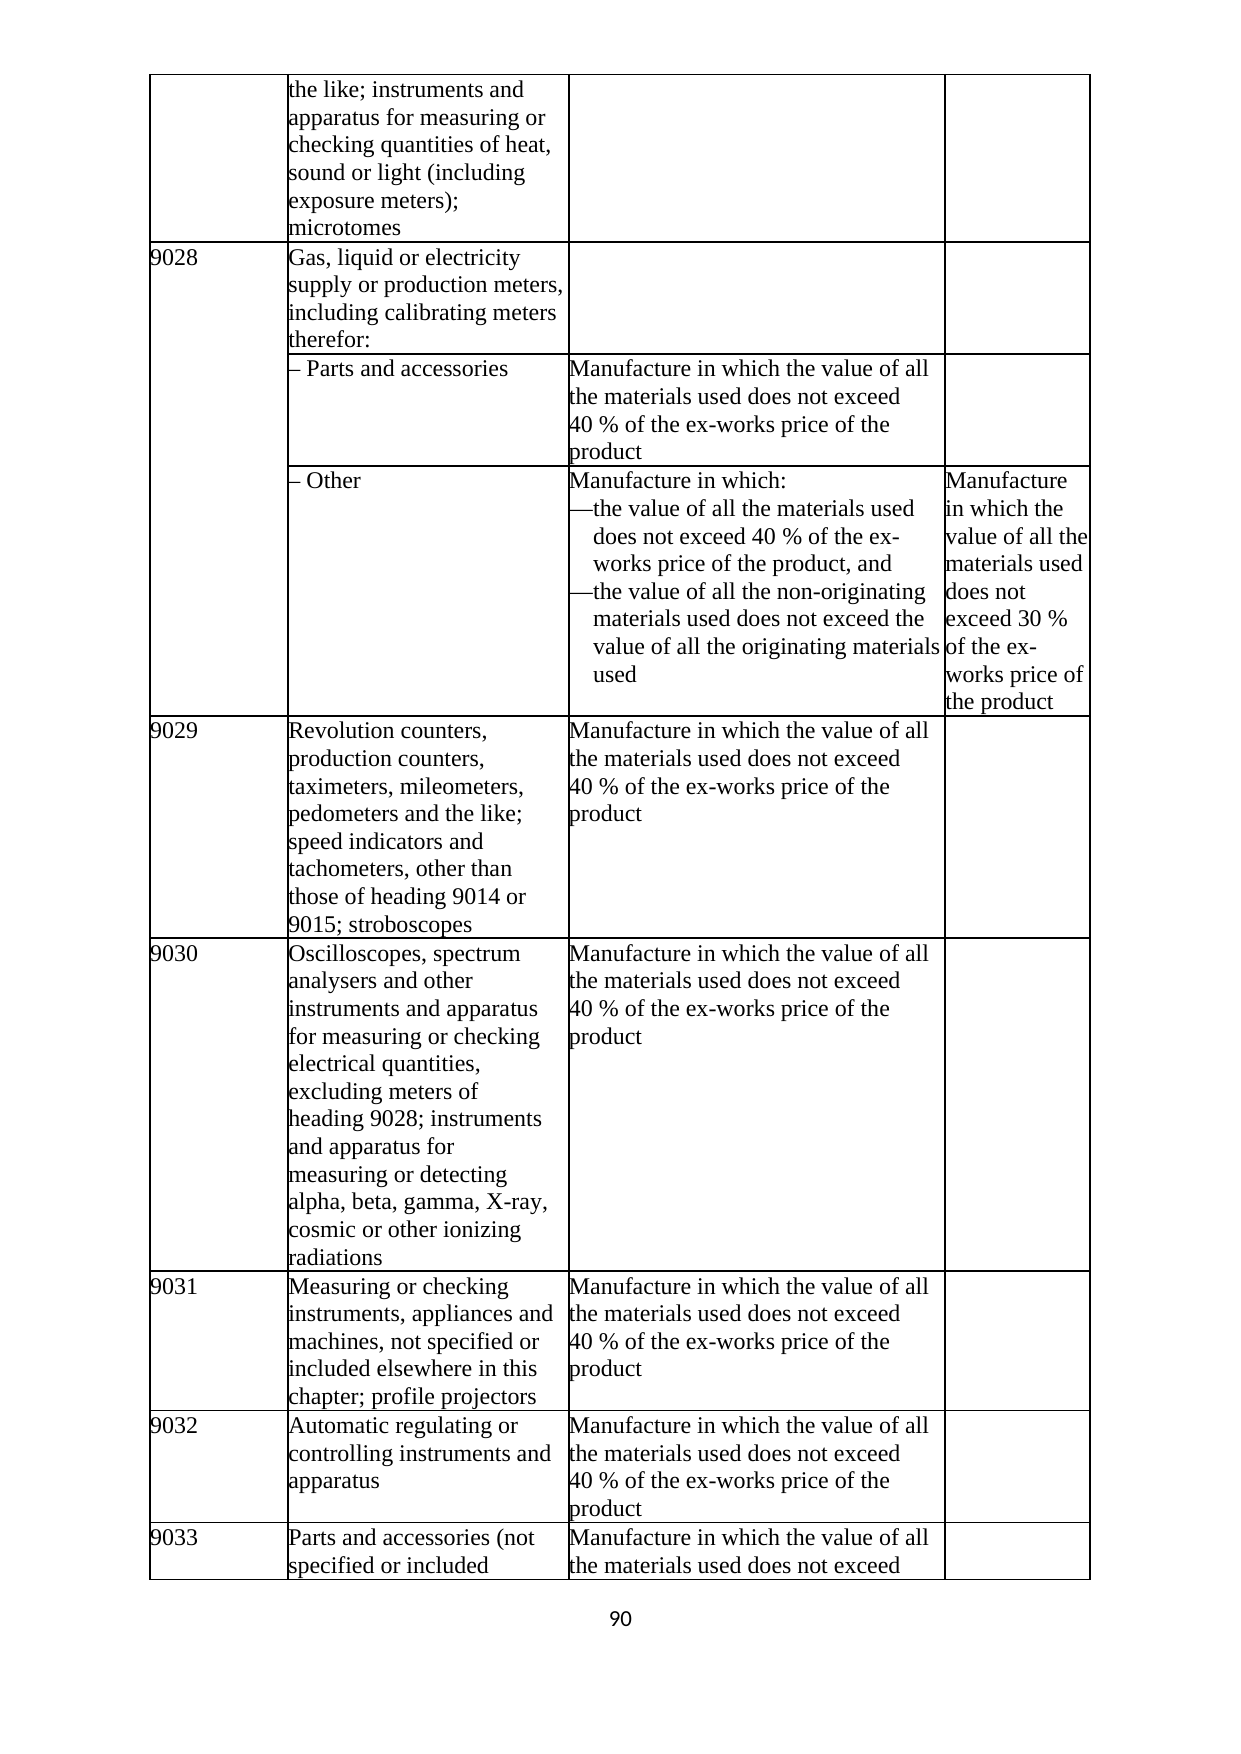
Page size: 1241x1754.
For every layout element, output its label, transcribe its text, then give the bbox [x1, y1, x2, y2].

table_cell – Other [289, 467, 568, 715]
table_cell Automatic regulating or controlling instruments and apparatus [289, 1411, 568, 1522]
table_cell 9032 [151, 1411, 287, 1522]
table_cell 9029 [151, 717, 287, 937]
table_cell – Parts and accessories [289, 355, 568, 465]
table_cell [946, 1272, 1089, 1410]
table_cell 9031 [151, 1272, 287, 1410]
table_cell Manufacture in which the value of all the materials used does not exceed 40 % of the ex-works price of the product [570, 1411, 944, 1522]
table_header the value of all the non-originating materials used does not exceed the value of all the originating materials used [593, 577, 944, 687]
table_cell [946, 1411, 1089, 1522]
table_cell Revolution counters, production counters, taximeters, mileometers, pedometers and the like; speed indicators and tachometers, other than those of heading 9014 or 9015; stroboscopes [289, 717, 568, 937]
table_cell [946, 939, 1089, 1270]
table_header — [570, 494, 593, 577]
table_cell Oscilloscopes, spectrum analysers and other instruments and apparatus for measuring or checking electrical quantities, excluding meters of heading 9028; instruments and apparatus for measuring or detecting alpha, beta, gamma, X-ray, cosmic or other ionizing radiations [289, 939, 568, 1270]
table_cell [946, 355, 1089, 465]
table_cell [946, 243, 1089, 353]
table_cell [570, 75, 944, 241]
table_cell 9033 [151, 1523, 287, 1578]
table_cell Gas, liquid or electricity supply or production meters, including calibrating meters therefor: [289, 243, 568, 353]
table_cell [946, 75, 1089, 241]
table_cell Manufacture in which the value of all the materials used does not exceed 40 % of the ex-works price of the product [570, 939, 944, 1270]
table_cell [946, 1523, 1089, 1578]
table_cell Manufacture in which the value of all the materials used does not exceed 40 % of the ex-works price of the product [570, 717, 944, 937]
table_cell Manufacture in which the value of all the materials used does not exceed 30 % of the ex-works price of the product [946, 467, 1089, 715]
table_cell [570, 243, 944, 353]
table_cell [946, 717, 1089, 937]
table_cell Parts and accessories (not specified or included [289, 1523, 568, 1578]
table_cell the like; instruments and apparatus for measuring or checking quantities of heat, sound or light (including exposure meters); microtomes [289, 75, 568, 241]
table_cell Manufacture in which: [570, 467, 944, 494]
table_cell Manufacture in which the value of all the materials used does not exceed 40 % of the ex-works price of the product [570, 355, 944, 465]
table_cell Manufacture in which the value of all the materials used does not exceed 40 % of the ex-works price of the product [570, 1272, 944, 1410]
table_cell 9028 [151, 243, 287, 715]
table_header the value of all the materials used does not exceed 40 % of the ex-works price of the product, and [593, 494, 944, 577]
table_header — [570, 577, 593, 687]
table_cell [570, 687, 944, 715]
table_cell Measuring or checking instruments, appliances and machines, not specified or included elsewhere in this chapter; profile projectors [289, 1272, 568, 1410]
table_cell 9030 [151, 939, 287, 1270]
table_cell [151, 75, 287, 241]
table_cell Manufacture in which the value of all the materials used does not exceed [570, 1523, 944, 1578]
